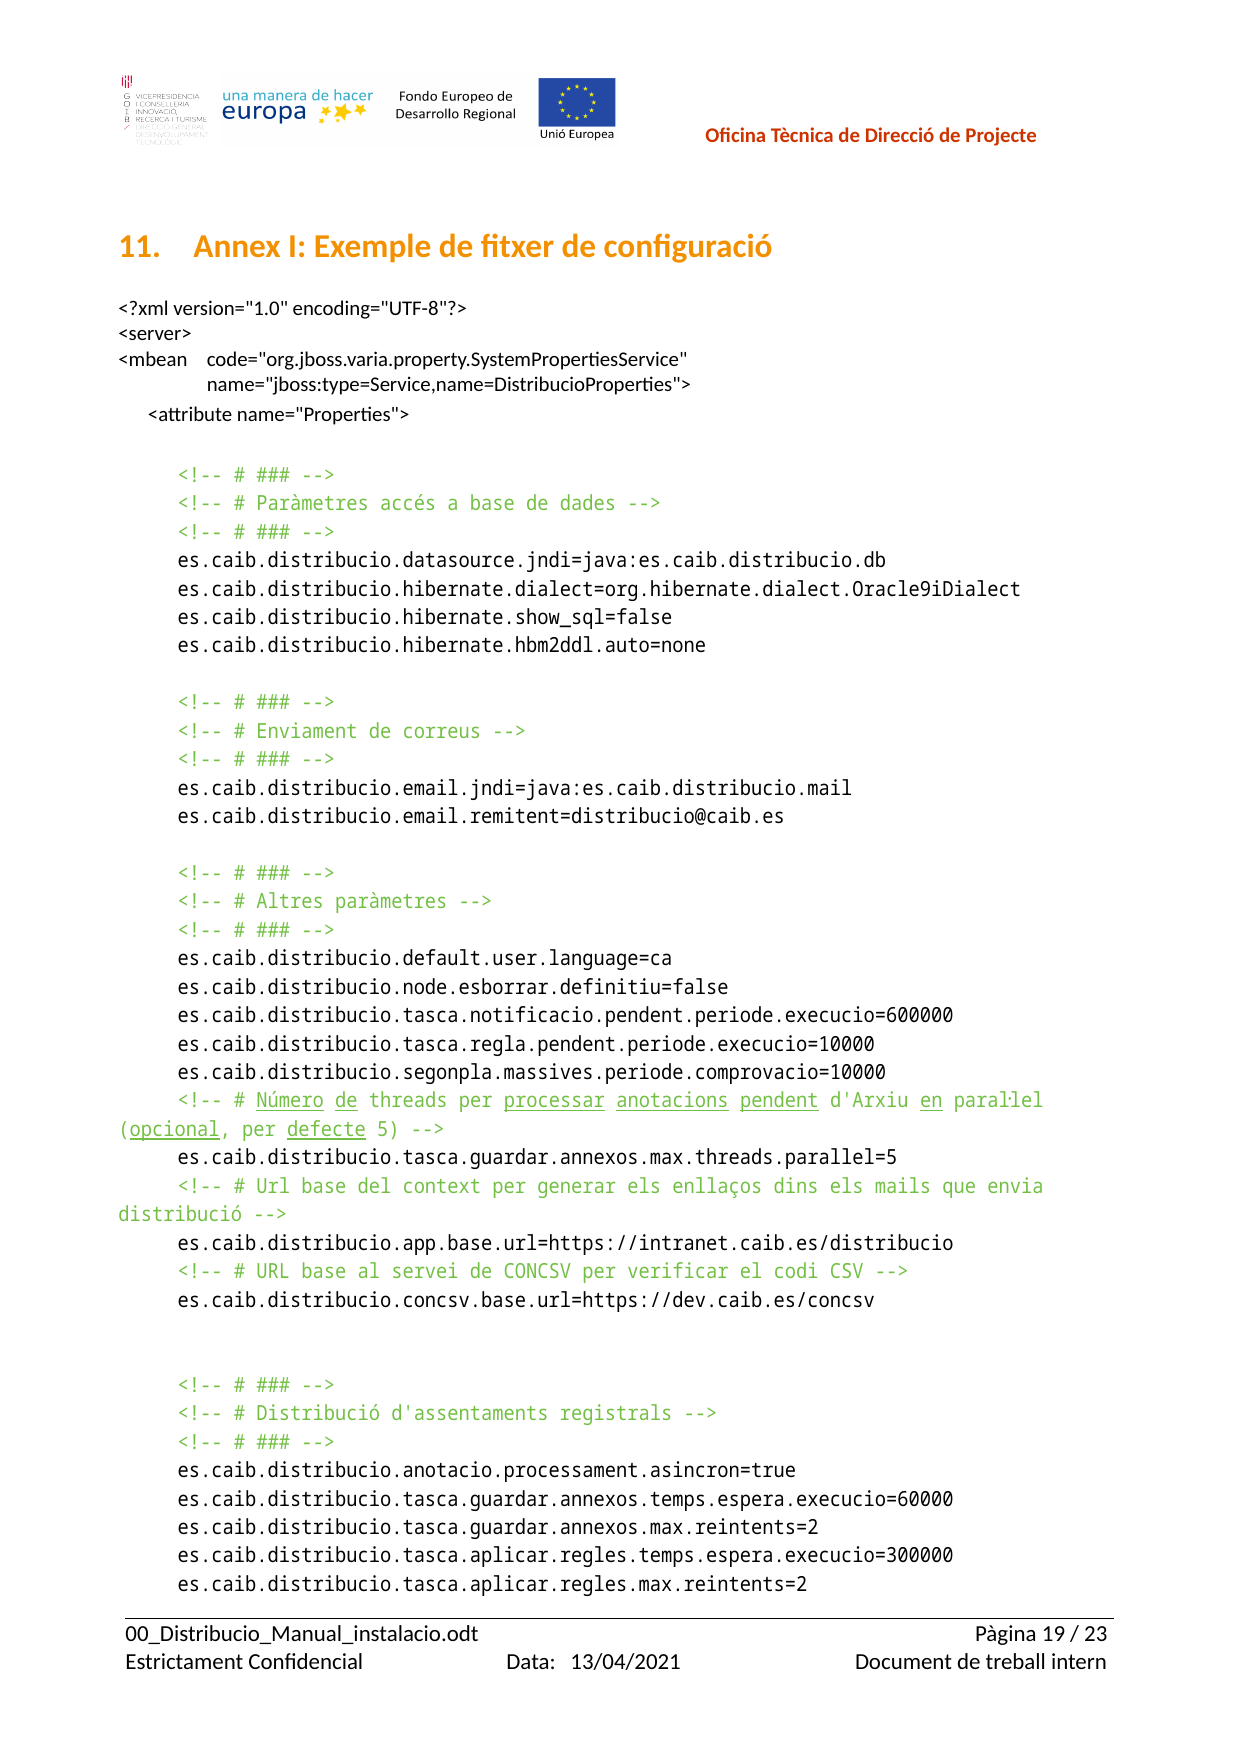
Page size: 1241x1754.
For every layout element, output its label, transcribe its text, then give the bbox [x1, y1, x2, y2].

text <?xml version="1.0" encoding="UTF-8"?> [118, 295, 1122, 321]
text es.caib.distribucio.hibernate.dialect=org.hibernate.dialect.Oracle9iDialect [118, 574, 1122, 602]
text <!-- # Url base del context per generar els enllaços dins els mails que envia distribució --> [118, 1171, 1122, 1228]
picture [118, 73, 213, 147]
text es.caib.distribucio.segonpla.massives.periode.comprovacio=10000 [118, 1057, 1122, 1086]
subtitle Annex I: Exemple de fitxer de configuració [118, 225, 1122, 266]
text es.caib.distribucio.datasource.jndi=java:es.caib.distribucio.db [118, 545, 1122, 574]
text es.caib.distribucio.anotacio.processament.asincron=true [118, 1455, 1122, 1484]
text <attribute name="Properties"> [118, 397, 1122, 427]
text es.caib.distribucio.tasca.guardar.annexos.max.reintents=2 [118, 1512, 1122, 1541]
picture [219, 73, 621, 147]
text name="jboss:type=Service,name=DistribucioProperties"> [118, 371, 1122, 397]
text es.caib.distribucio.tasca.regla.pendent.periode.execucio=10000 [118, 1029, 1122, 1057]
text <!-- # ### --> [118, 744, 1122, 773]
text es.caib.distribucio.tasca.aplicar.regles.max.reintents=2 [118, 1569, 1122, 1597]
text <!-- # ### --> [118, 458, 1122, 488]
text es.caib.distribucio.hibernate.hbm2ddl.auto=none [118, 631, 1122, 659]
text <!-- # ### --> [118, 858, 1122, 887]
text <!-- # ### --> [118, 1370, 1122, 1398]
text es.caib.distribucio.tasca.aplicar.regles.temps.espera.execucio=300000 [118, 1541, 1122, 1569]
text es.caib.distribucio.node.esborrar.definitiu=false [118, 972, 1122, 1000]
text es.caib.distribucio.tasca.notificacio.pendent.periode.execucio=600000 [118, 1000, 1122, 1029]
text <!-- # ### --> [118, 687, 1122, 716]
text <!-- # ### --> [118, 915, 1122, 943]
text es.caib.distribucio.default.user.language=ca [118, 943, 1122, 972]
text es.caib.distribucio.tasca.guardar.annexos.max.threads.parallel=5 [118, 1142, 1122, 1171]
text es.caib.distribucio.tasca.guardar.annexos.temps.espera.execucio=60000 [118, 1484, 1122, 1512]
text <!-- # Número de threads per processar anotacions pendent d'Arxiu en paral·lel (opcional, per defecte 5) --> [118, 1086, 1122, 1142]
text <!-- # Distribució d'assentaments registrals --> [118, 1398, 1122, 1427]
text <mbean code="org.jboss.varia.property.SystemPropertiesService" [118, 346, 1122, 371]
text <!-- # Altres paràmetres --> [118, 887, 1122, 915]
text es.caib.distribucio.app.base.url=https://intranet.caib.es/distribucio [118, 1228, 1122, 1256]
text <!-- # ### --> [118, 517, 1122, 545]
text <!-- # URL base al servei de CONCSV per verificar el codi CSV --> [118, 1256, 1122, 1285]
text <!-- # ### --> [118, 1427, 1122, 1455]
text es.caib.distribucio.email.jndi=java:es.caib.distribucio.mail [118, 773, 1122, 801]
text <!-- # Paràmetres accés a base de dades --> [118, 488, 1122, 517]
text es.caib.distribucio.email.remitent=distribucio@caib.es [118, 801, 1122, 830]
text <!-- # Enviament de correus --> [118, 716, 1122, 744]
text es.caib.distribucio.hibernate.show_sql=false [118, 602, 1122, 631]
text es.caib.distribucio.concsv.base.url=https://dev.caib.es/concsv [118, 1285, 1122, 1313]
text <server> [118, 321, 1122, 346]
